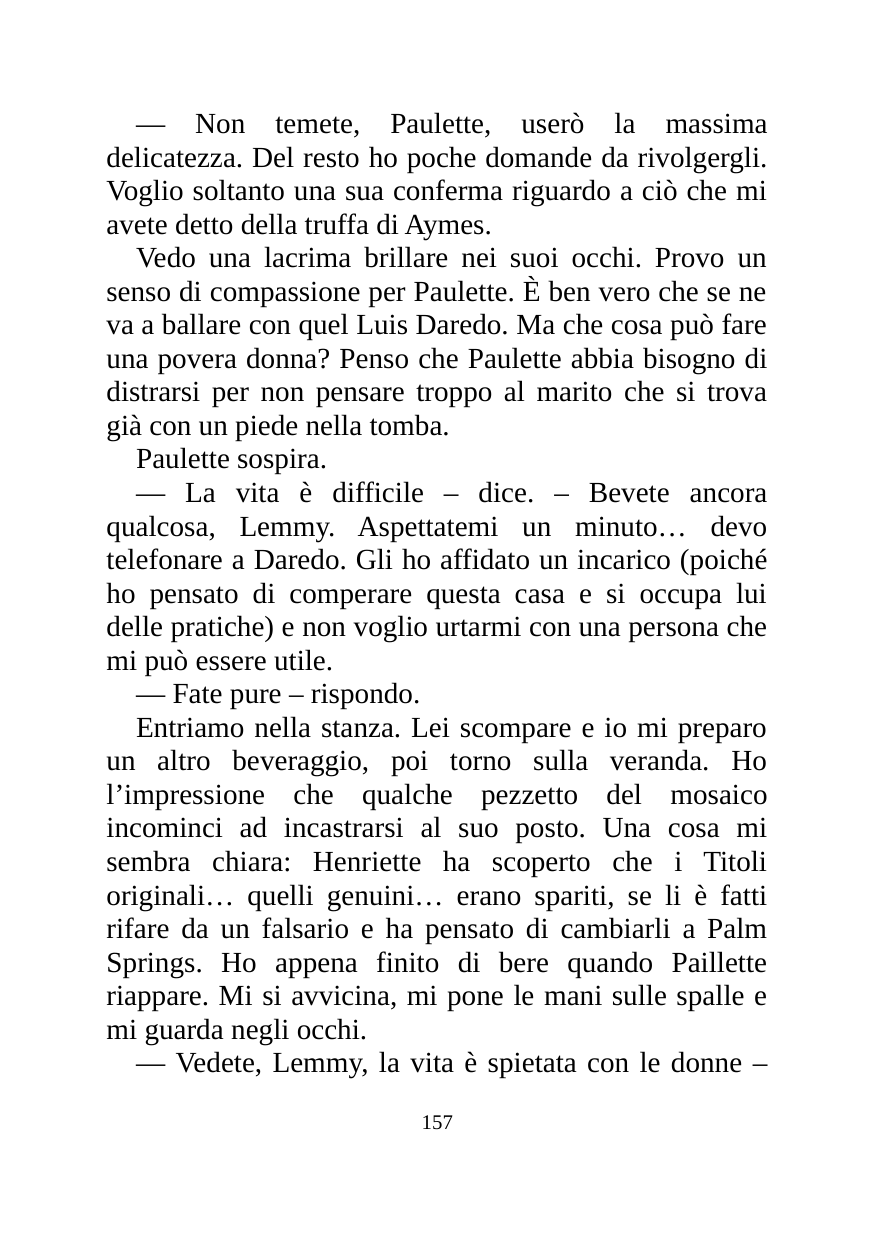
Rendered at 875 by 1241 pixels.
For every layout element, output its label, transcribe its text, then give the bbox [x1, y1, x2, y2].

text — La vita è difficile – dice. – Bevete ancora qualcosa, Lemmy. Aspettatemi un minuto… devo telefonare a Daredo. Gli ho affidato un incarico (poiché ho pensato di comperare questa casa e si occupa lui delle pratiche) e non voglio urtarmi con una persona che mi può essere utile. [106, 475, 768, 676]
text — Non temete, Paulette, userò la massima delicatezza. Del resto ho poche domande da rivolgergli. Voglio soltanto una sua conferma riguardo a ciò che mi avete detto della truffa di Aymes. [106, 106, 768, 240]
text Vedo una lacrima brillare nei suoi occhi. Provo un senso di compassione per Paulette. È ben vero che se ne va a ballare con quel Luis Daredo. Ma che cosa può fare una povera donna? Penso che Paulette abbia bisogno di distrarsi per non pensare troppo al marito che si trova già con un piede nella tomba. [106, 240, 768, 442]
text Entriamo nella stanza. Lei scompare e io mi preparo un altro beveraggio, poi torno sulla veranda. Ho l’impressione che qualche pezzetto del mosaico incominci ad incastrarsi al suo posto. Una cosa mi sembra chiara: Henriette ha scoperto che i Titoli originali… quelli genuini… erano spariti, se li è fatti rifare da un falsario e ha pensato di cambiarli a Palm Springs. Ho appena finito di bere quando Paillette riappare. Mi si avvicina, mi pone le mani sulle spalle e mi guarda negli occhi. [106, 710, 768, 1045]
text — Vedete, Lemmy, la vita è spietata con le donne – [106, 1045, 768, 1079]
text — Fate pure – rispondo. [106, 676, 768, 710]
text Paulette sospira. [106, 442, 768, 475]
